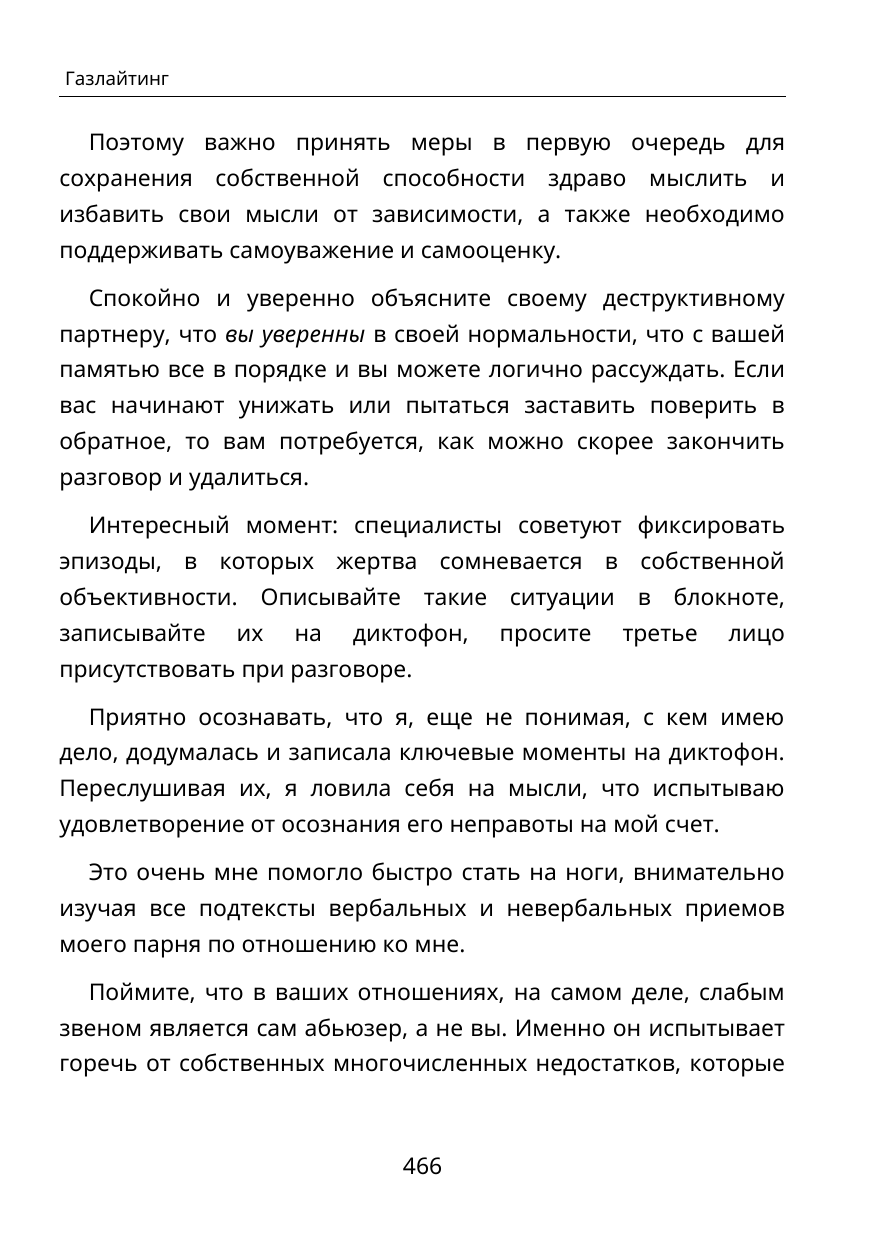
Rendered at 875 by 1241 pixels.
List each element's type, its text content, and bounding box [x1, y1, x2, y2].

text Поэтому важно принять меры в первую очередь для сохранения собственной способности здраво мыслить и избавить свои мысли от зависимости, а также необходимо поддерживать самоуважение и самооценку. [59, 126, 786, 265]
text Интересный момент: специалисты советуют фиксировать эпизоды, в которых жертва сомневается в собственной объективности. Описывайте такие ситуации в блокноте, записывайте их на диктофон, просите третье лицо присутствовать при разговоре. [59, 509, 786, 684]
text Спокойно и уверенно объясните своему деструктивному партнеру, что вы уверенны в своей нормальности, что с вашей памятью все в порядке и вы можете логично рассуждать. Если вас начинают унижать или пытаться заставить поверить в обратное, то вам потребуется, как можно скорее закончить разговор и удалиться. [59, 282, 786, 492]
text Поймите, что в ваших отношениях, на самом деле, слабым звеном является сам абьюзер, а не вы. Именно он испытывает горечь от собственных многочисленных недостатков, которые [59, 976, 786, 1079]
text Приятно осознавать, что я, еще не понимая, с кем имею дело, додумалась и записала ключевые моменты на диктофон. Переслушивая их, я ловила себя на мысли, что испытываю удовлетворение от осознания его неправоты на мой счет. [59, 700, 786, 839]
text Это очень мне помогло быстро стать на ноги, внимательно изучая все подтексты вербальных и невербальных приемов моего парня по отношению ко мне. [59, 856, 786, 959]
